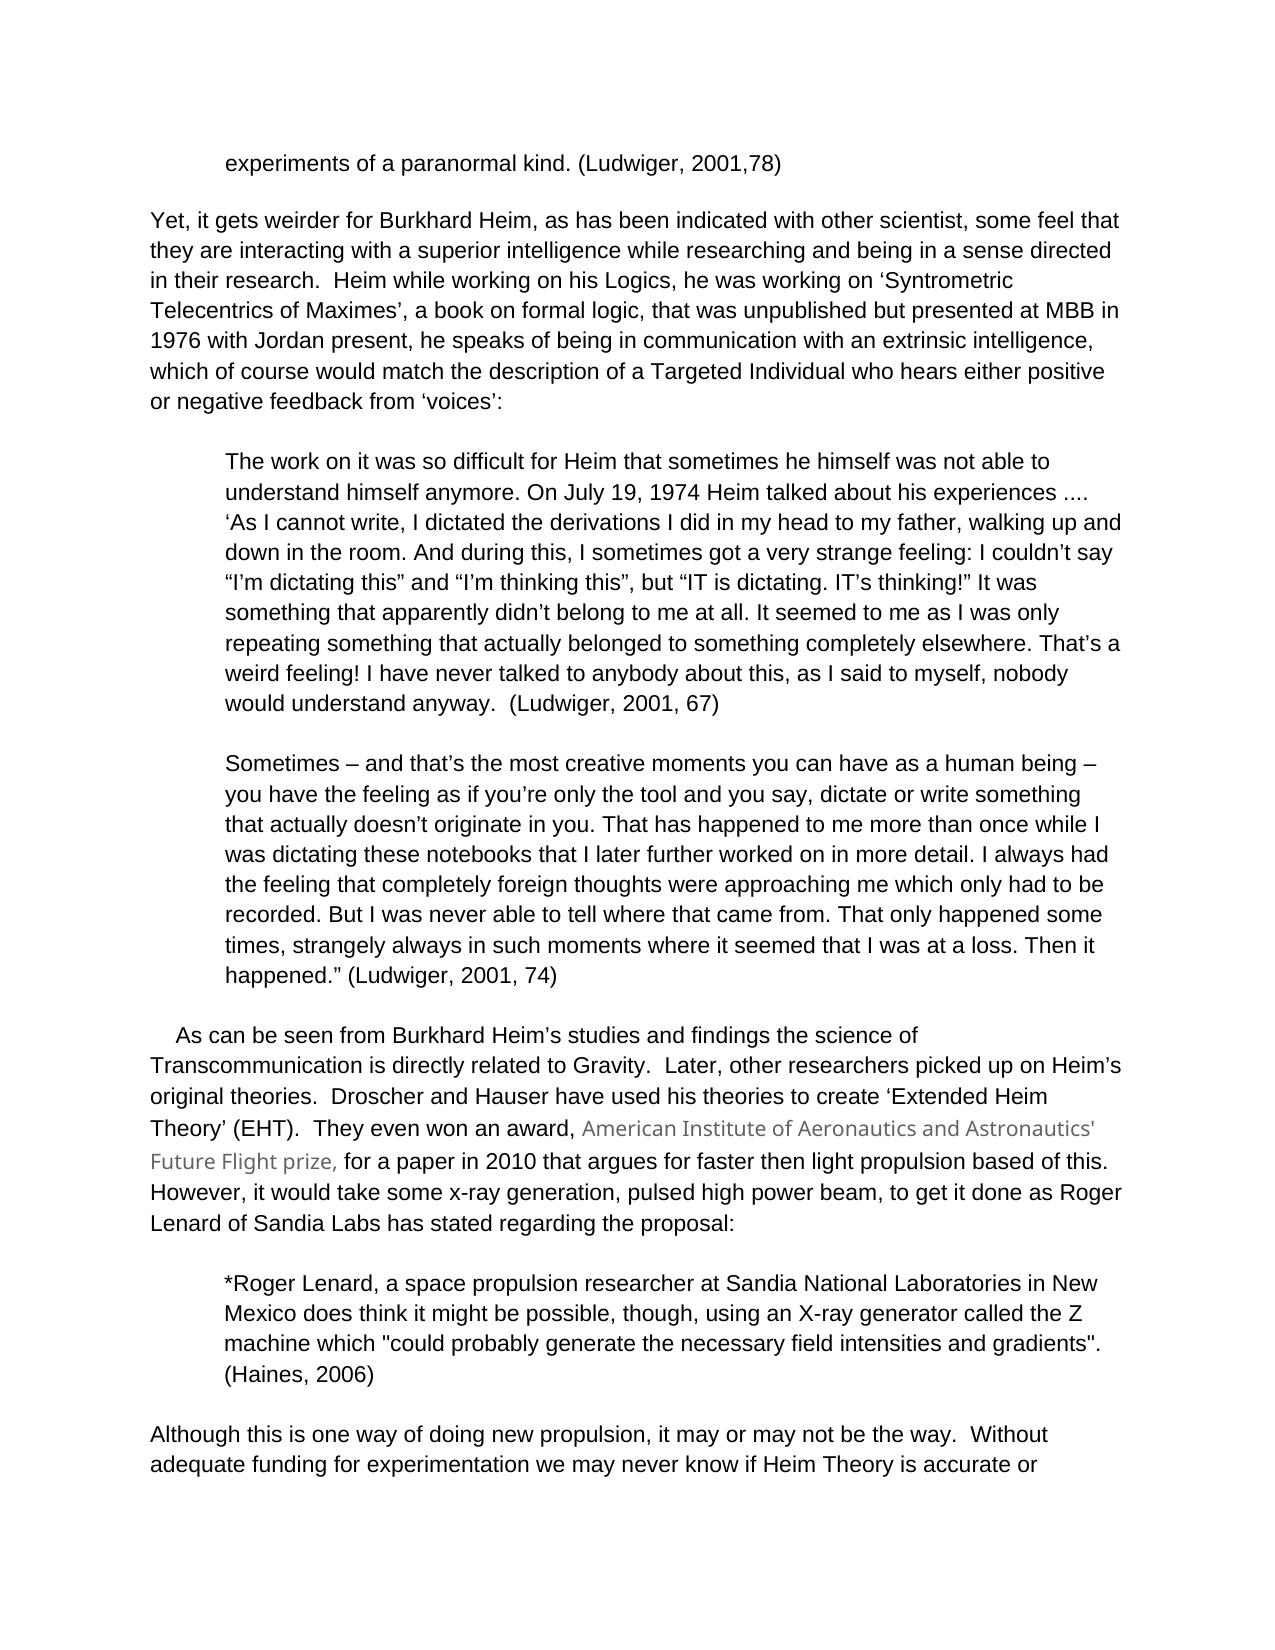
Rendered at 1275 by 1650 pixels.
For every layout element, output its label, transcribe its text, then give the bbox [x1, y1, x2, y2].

text The work on it was so difficult for Heim that sometimes he himself was not able to understand himself anymore. On July 19, 1974 Heim talked about his experiences .... ‘As I cannot write, I dictated the derivations I did in my head to my father, walking up and down in the room. And during this, I sometimes got a very strange feeling: I couldn’t say “I’m dictating this” and “I’m thinking this”, but “IT is dictating. IT’s thinking!” It was something that apparently didn’t belong to me at all. It seemed to me as I was only repeating something that actually belonged to something completely elsewhere. That’s a weird feeling! I have never talked to anybody about this, as I said to myself, nobody would understand anyway. (Ludwiger, 2001, 67) [225, 448, 1125, 716]
text experiments of a paranormal kind. (Ludwiger, 2001,78) [225, 150, 1125, 176]
text Sometimes – and that’s the most creative moments you can have as a human being – you have the feeling as if you’re only the tool and you say, dictate or write something that actually doesn’t originate in you. That has happened to me more than once while I was dictating these notebooks that I later further worked on in more detail. I always had the feeling that completely foreign thoughts were approaching me which only had to be recorded. But I was never able to tell where that came from. That only happened some times, strangely always in such moments where it seemed that I was at a loss. Then it happened.” (Ludwiger, 2001, 74) [225, 750, 1125, 988]
text As can be seen from Burkhard Heim’s studies and findings the science of Transcommunication is directly related to Gravity. Later, other researchers picked up on Heim’s original theories. Droscher and Hauser have used his theories to create ‘Extended Heim Theory’ (EHT). They even won an award, American Institute of Aeronautics and Astronautics' Future Flight prize, for a paper in 2010 that argues for faster then light propulsion based of this. However, it would take some x-ray generation, pulsed high power beam, to get it done as Roger Lenard of Sandia Labs has stated regarding the proposal: [150, 1022, 1125, 1236]
text *Roger Lenard, a space propulsion researcher at Sandia National Laboratories in New Mexico does think it might be possible, though, using an X-ray generator called the Z machine which "could probably generate the necessary field intensities and gradients". (Haines, 2006) [224, 1270, 1125, 1387]
text Yet, it gets weirder for Burkhard Heim, as has been indicated with other scientist, some feel that they are interacting with a superior intelligence while researching and being in a sense directed in their research. Heim while working on his Logics, he was working on ‘Syntrometric Telecentrics of Maximes’, a book on formal logic, that was unpublished but presented at MBB in 1976 with Jordan present, he speaks of being in communication with an extrinsic intelligence, which of course would match the description of a Targeted Individual who hears either positive or negative feedback from ‘voices’: [150, 207, 1125, 414]
text Although this is one way of doing new propulsion, it may or may not be the way. Without adequate funding for experimentation we may never know if Heim Theory is accurate or [150, 1421, 1125, 1477]
